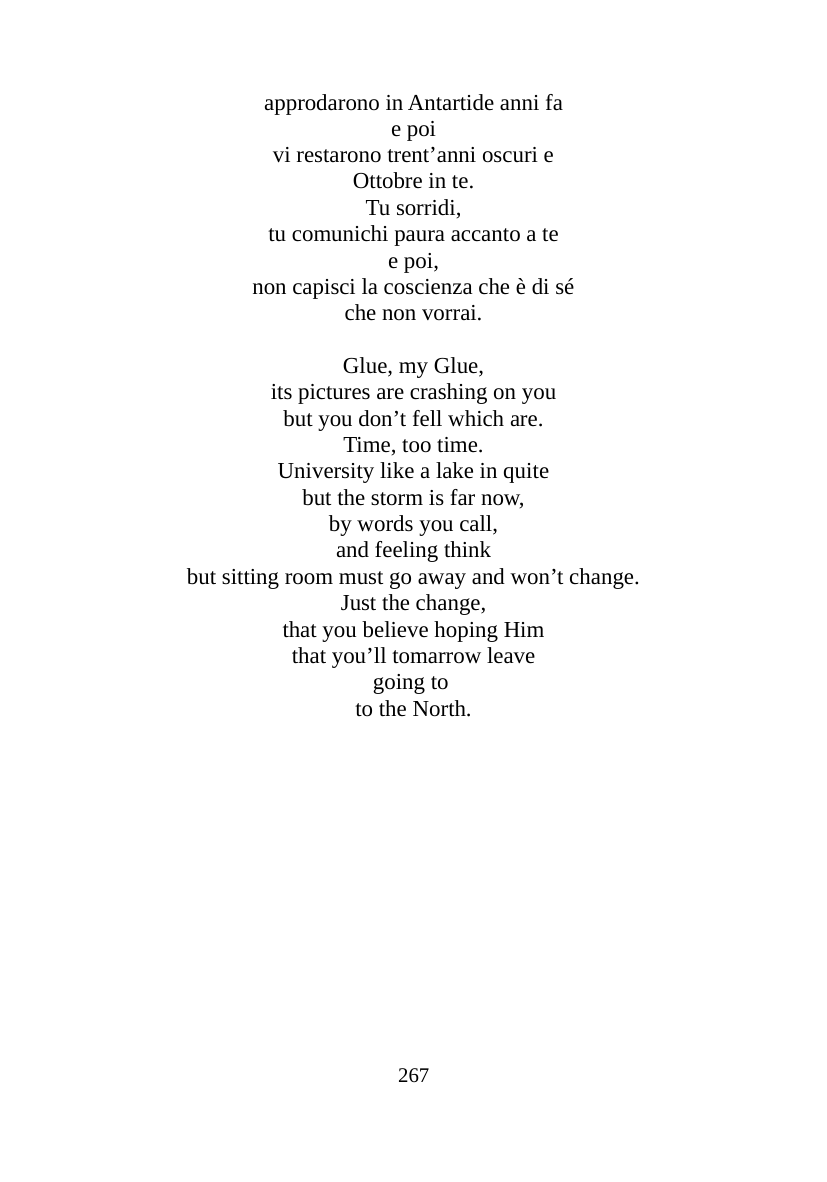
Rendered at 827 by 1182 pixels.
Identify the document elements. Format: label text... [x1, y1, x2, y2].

text but sitting room must go away and won’t change. [88, 563, 738, 589]
text and feeling think [88, 537, 738, 563]
text che non vorrai. [88, 299, 738, 326]
text tu comunichi paura accanto a te [88, 220, 738, 247]
text approdarono in Antartide anni fa [88, 88, 738, 115]
text that you believe hoping Him [88, 616, 738, 642]
text but the storm is far now, [88, 484, 738, 510]
text Time, too time. [88, 431, 738, 457]
text Ottobre in te. [88, 168, 738, 194]
text University like a lake in quite [88, 457, 738, 484]
text non capisci la coscienza che è di sé [88, 273, 738, 299]
text by words you call, [88, 510, 738, 537]
text its pictures are crashing on you [88, 378, 738, 405]
text to the North. [88, 695, 738, 721]
text Glue, my Glue, [88, 352, 738, 378]
text that you’ll tomarrow leave [88, 642, 738, 668]
text Just the change, [88, 589, 738, 616]
text Tu sorridi, [88, 194, 738, 220]
text e poi [88, 115, 738, 141]
text but you don’t fell which are. [88, 405, 738, 431]
text e poi, [88, 247, 738, 273]
text vi restarono trent’anni oscuri e [88, 141, 738, 168]
text going to [88, 668, 738, 695]
